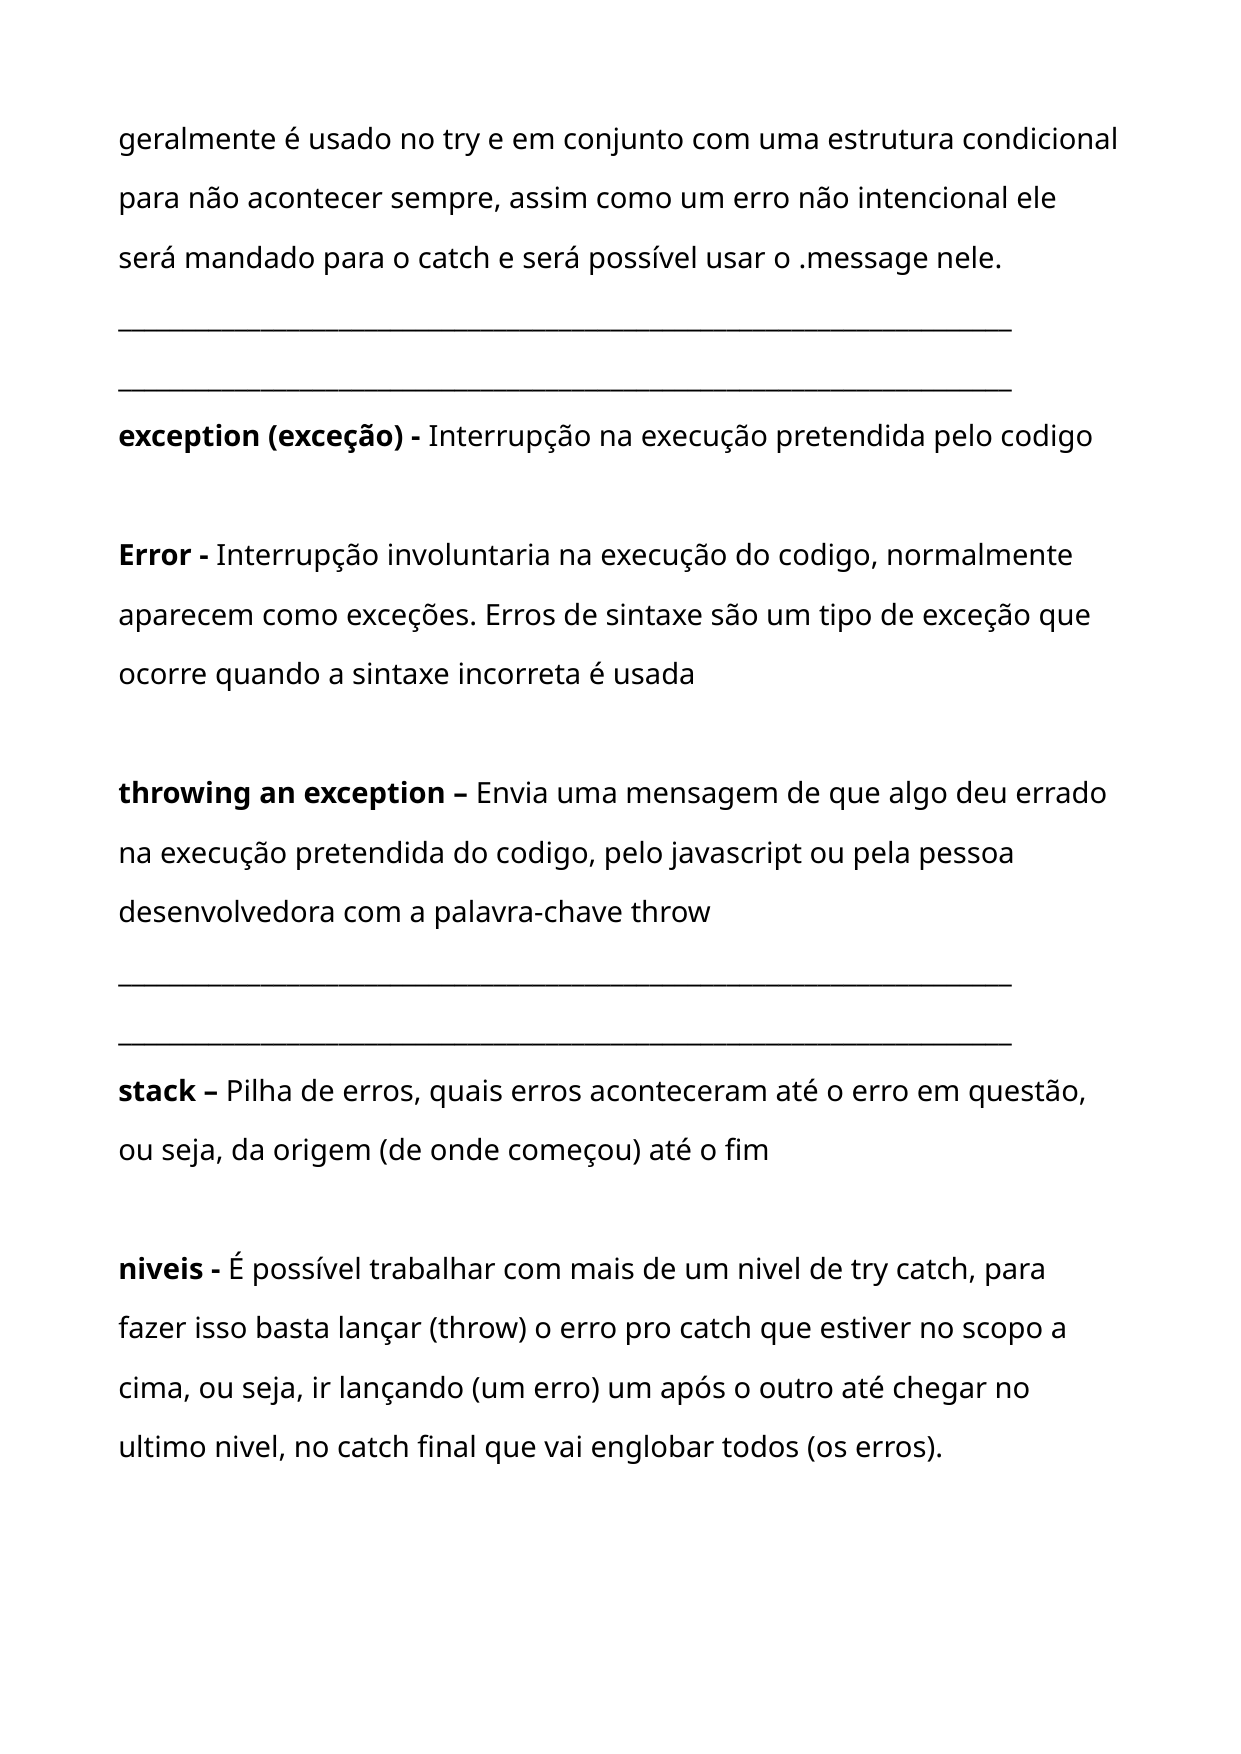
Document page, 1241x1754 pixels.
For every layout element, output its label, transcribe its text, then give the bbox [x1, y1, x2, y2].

text niveis - É possível trabalhar com mais de um nivel de try catch, para fazer isso basta lançar (throw) o erro pro catch que estiver no scopo a cima, ou seja, ir lançando (um erro) um após o outro até chegar no ultimo nivel, no catch final que vai englobar todos (os erros). [118, 1248, 1122, 1466]
text _____________________________________________________________________ [118, 297, 1122, 336]
text exception (exceção) - Interrupção na execução pretendida pelo codigo [118, 416, 1122, 455]
text _____________________________________________________________________ [118, 356, 1122, 396]
text geralmente é usado no try e em conjunto com uma estrutura condicional para não acontecer sempre, assim como um erro não intencional ele será mandado para o catch e será possível usar o .message nele. [118, 118, 1122, 277]
text stack – Pilha de erros, quais erros aconteceram até o erro em questão, ou seja, da origem (de onde começou) até o fim [118, 1070, 1122, 1169]
text throwing an exception – Envia uma mensagem de que algo deu errado na execução pretendida do codigo, pelo javascript ou pela pessoa desenvolvedora com a palavra-chave throw [118, 772, 1122, 931]
text Error - Interrupção involuntaria na execução do codigo, normalmente aparecem como exceções. Erros de sintaxe são um tipo de exceção que ocorre quando a sintaxe incorreta é usada [118, 534, 1122, 693]
text _____________________________________________________________________ [118, 951, 1122, 991]
text _____________________________________________________________________ [118, 1010, 1122, 1050]
